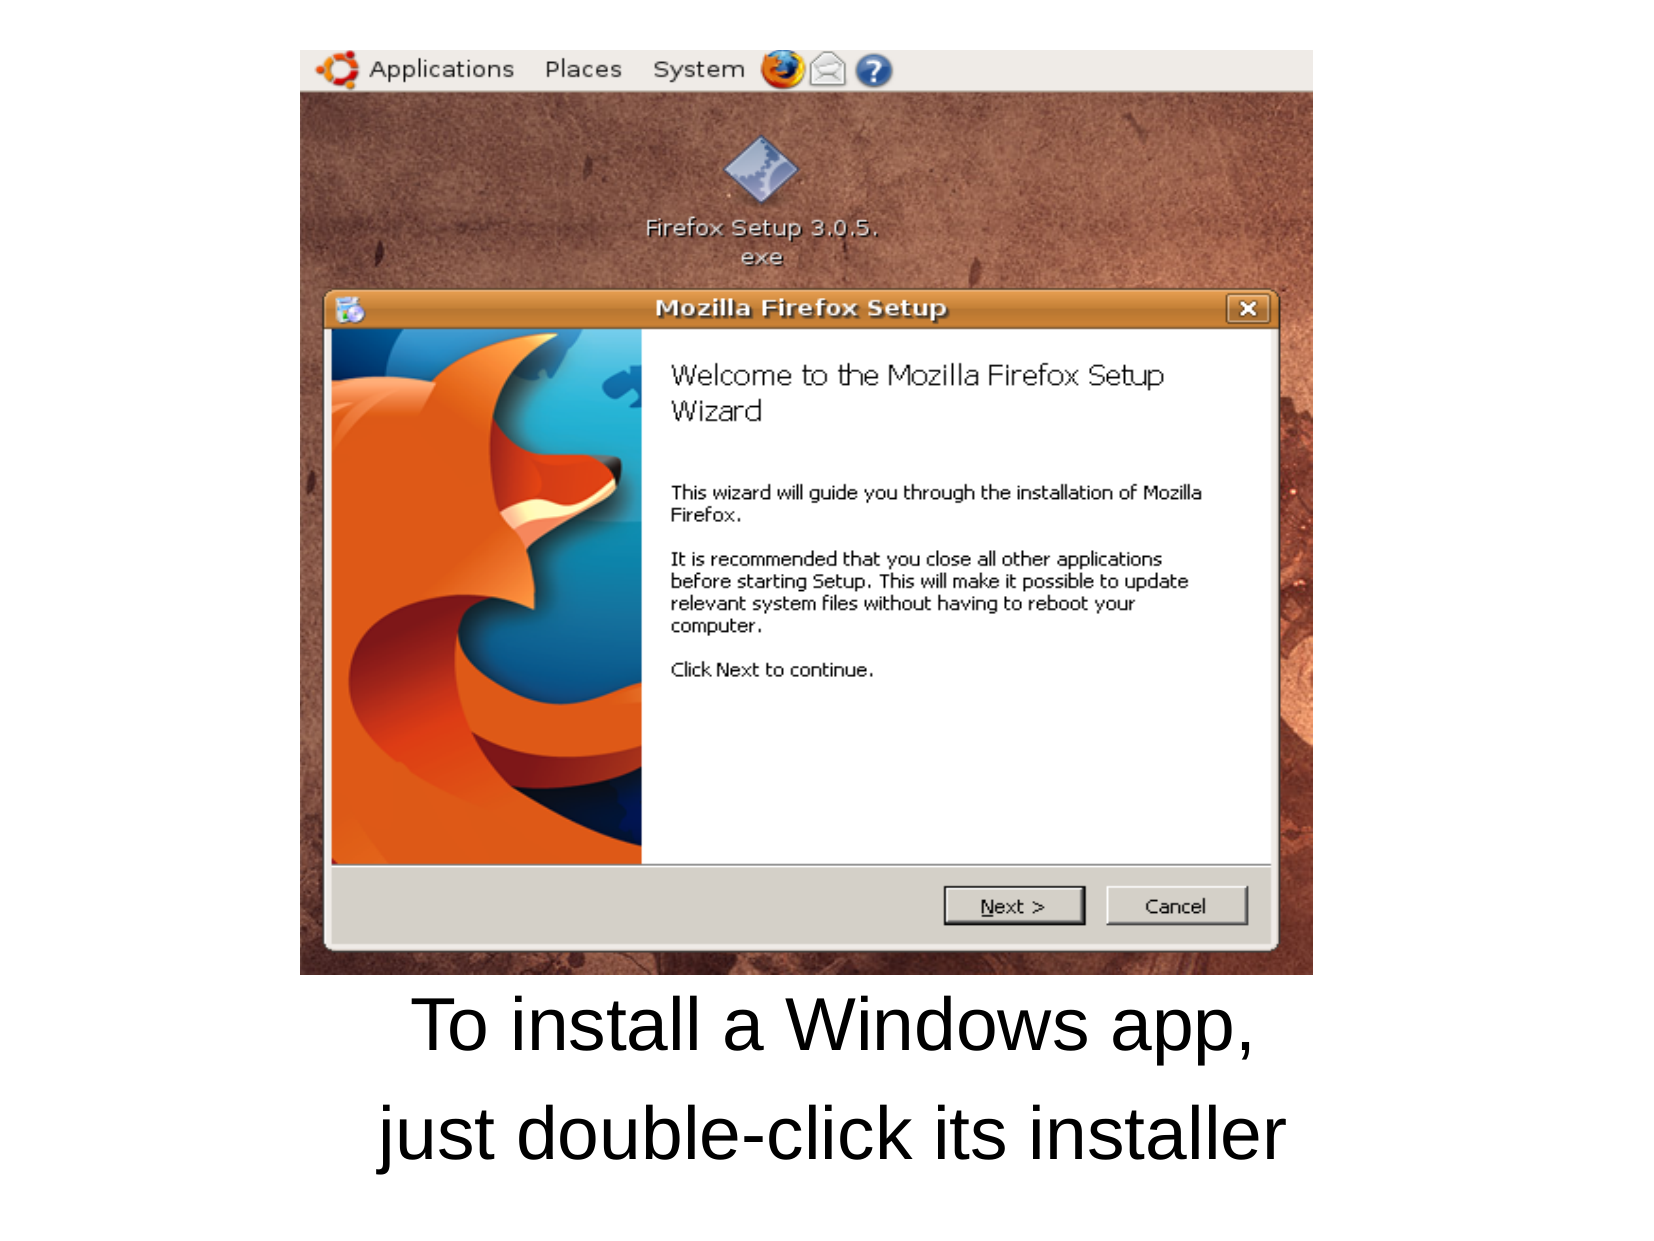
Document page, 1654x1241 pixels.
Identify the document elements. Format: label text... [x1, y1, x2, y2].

text_box To install a Windows app, just double-click its installer [0, 975, 1654, 1183]
picture [300, 50, 1313, 976]
